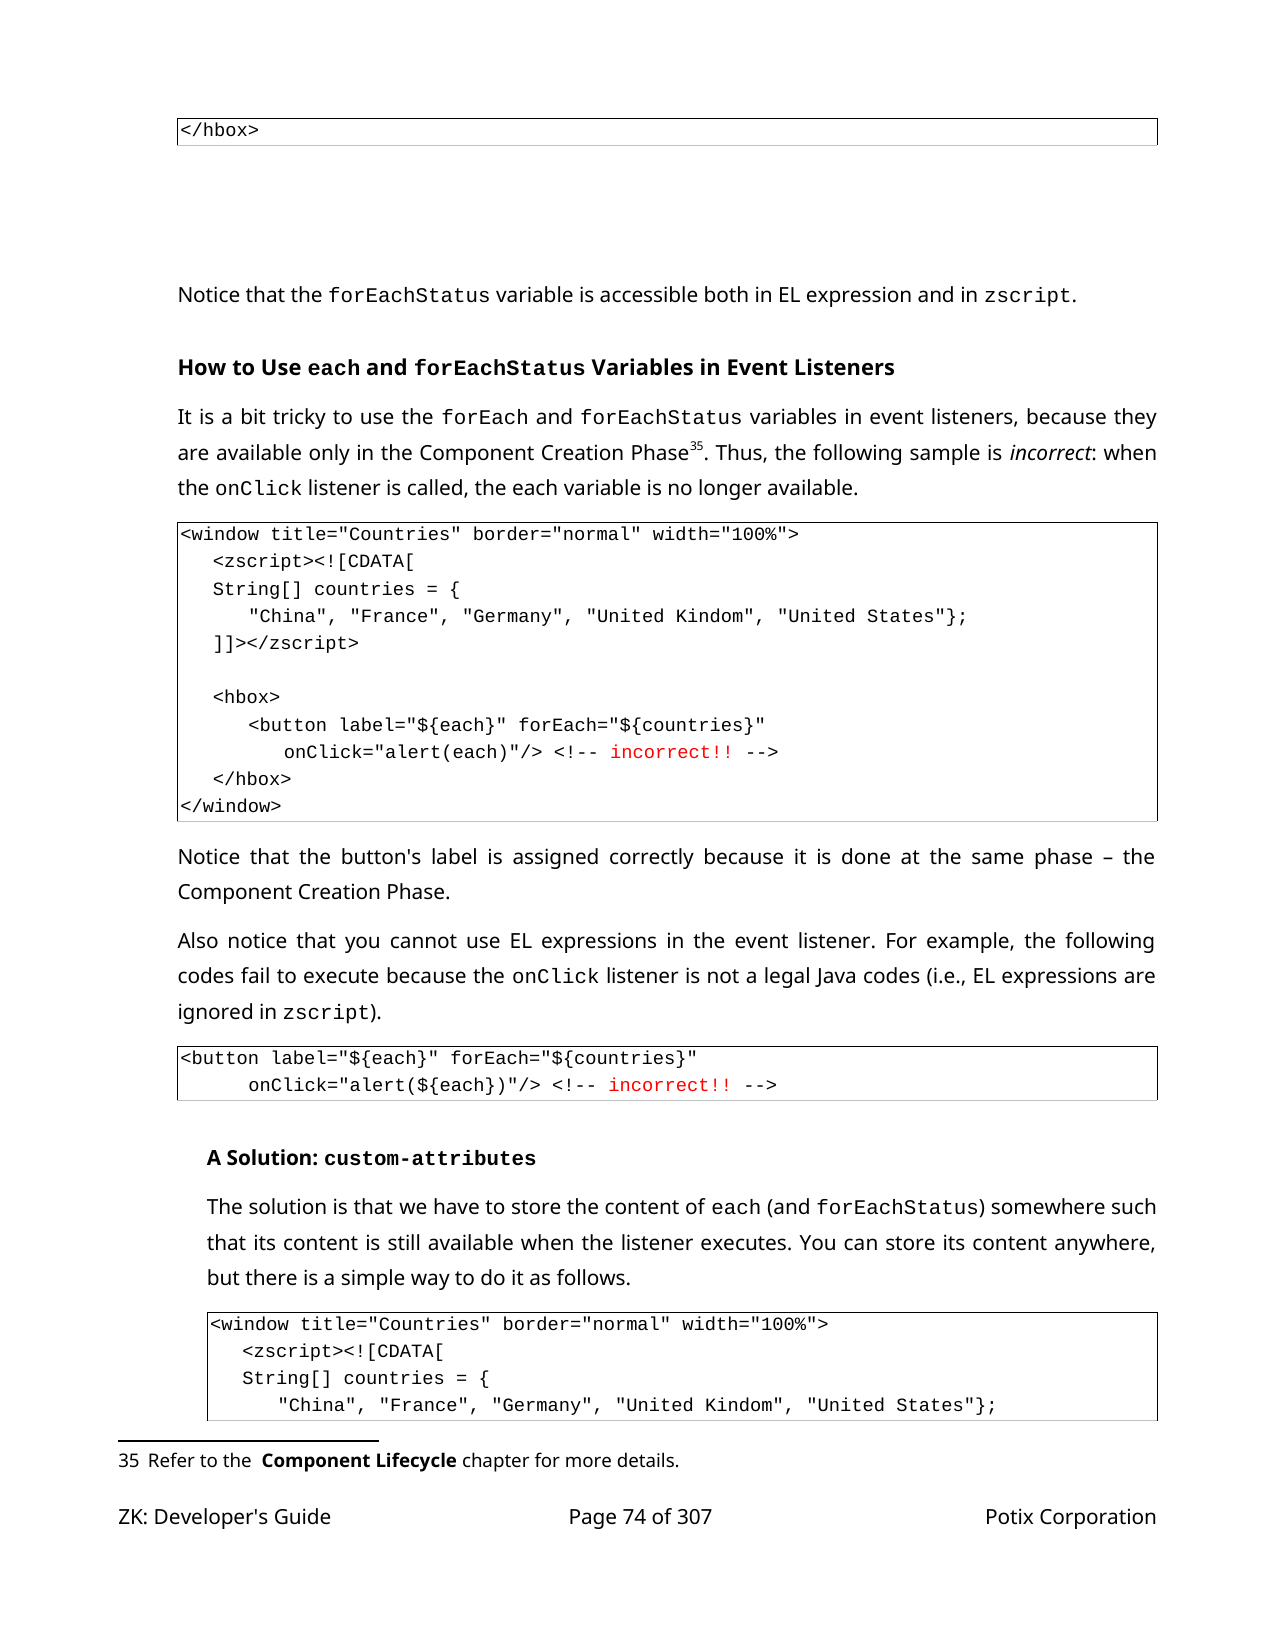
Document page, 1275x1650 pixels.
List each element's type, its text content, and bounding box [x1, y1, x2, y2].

text <button label="${each}" forEach="${countries}" [178, 712, 1157, 737]
subtitle How to Use each and forEachStatus Variables in Event Listeners [177, 352, 1157, 382]
text </window> [178, 794, 1157, 821]
text </hbox> [178, 119, 1157, 145]
subtitle A Solution: custom-attributes [207, 1143, 1157, 1171]
text Notice that the button's label is assigned correctly because it is done at the same phase – the Component Creation Phase. [177, 842, 1157, 905]
text </hbox> [178, 767, 1157, 791]
text "China", "France", "Germany", "United Kindom", "United States"}; [178, 604, 1157, 628]
text String[] countries = { [178, 577, 1157, 601]
text "China", "France", "Germany", "United Kindom", "United States"}; [208, 1393, 1157, 1420]
text <button label="${each}" forEach="${countries}" [178, 1047, 1157, 1070]
text The solution is that we have to store the content of each (and forEachStatus) somewhere such that its content is still available when the listener executes. You can store its content anywhere, but there is a simple way to do it as follows. [207, 1192, 1157, 1291]
text Also notice that you cannot use EL expressions in the event listener. For example, the following codes fail to execute because the onClick listener is not a legal Java codes (i.e., EL expressions are ignored in zscript). [177, 926, 1157, 1025]
text <window title="Countries" border="normal" width="100%"> [178, 523, 1157, 546]
text ]]></zscript> [178, 631, 1157, 655]
text String[] countries = { [208, 1366, 1157, 1390]
text <window title="Countries" border="normal" width="100%"> [208, 1313, 1157, 1336]
text Notice that the forEachStatus variable is accessible both in EL expression and in zscript. [177, 166, 1157, 309]
text onClick="alert(each)"/> <!-- incorrect!! --> [178, 740, 1157, 764]
text Refer to the Component Lifecycle chapter for more details. [118, 1447, 1157, 1473]
text <hbox> [178, 685, 1157, 709]
text <zscript><![CDATA[ [178, 549, 1157, 574]
text It is a bit tricky to use the forEach and forEachStatus variables in event listeners, because they are available only in the Component Creation Phase. Thus, the following sample is incorrect: when the onClick listener is called, the each variable is no longer available. [177, 402, 1157, 502]
text onClick="alert(${each})"/> <!-- incorrect!! --> [178, 1073, 1157, 1100]
text <zscript><![CDATA[ [208, 1339, 1157, 1363]
